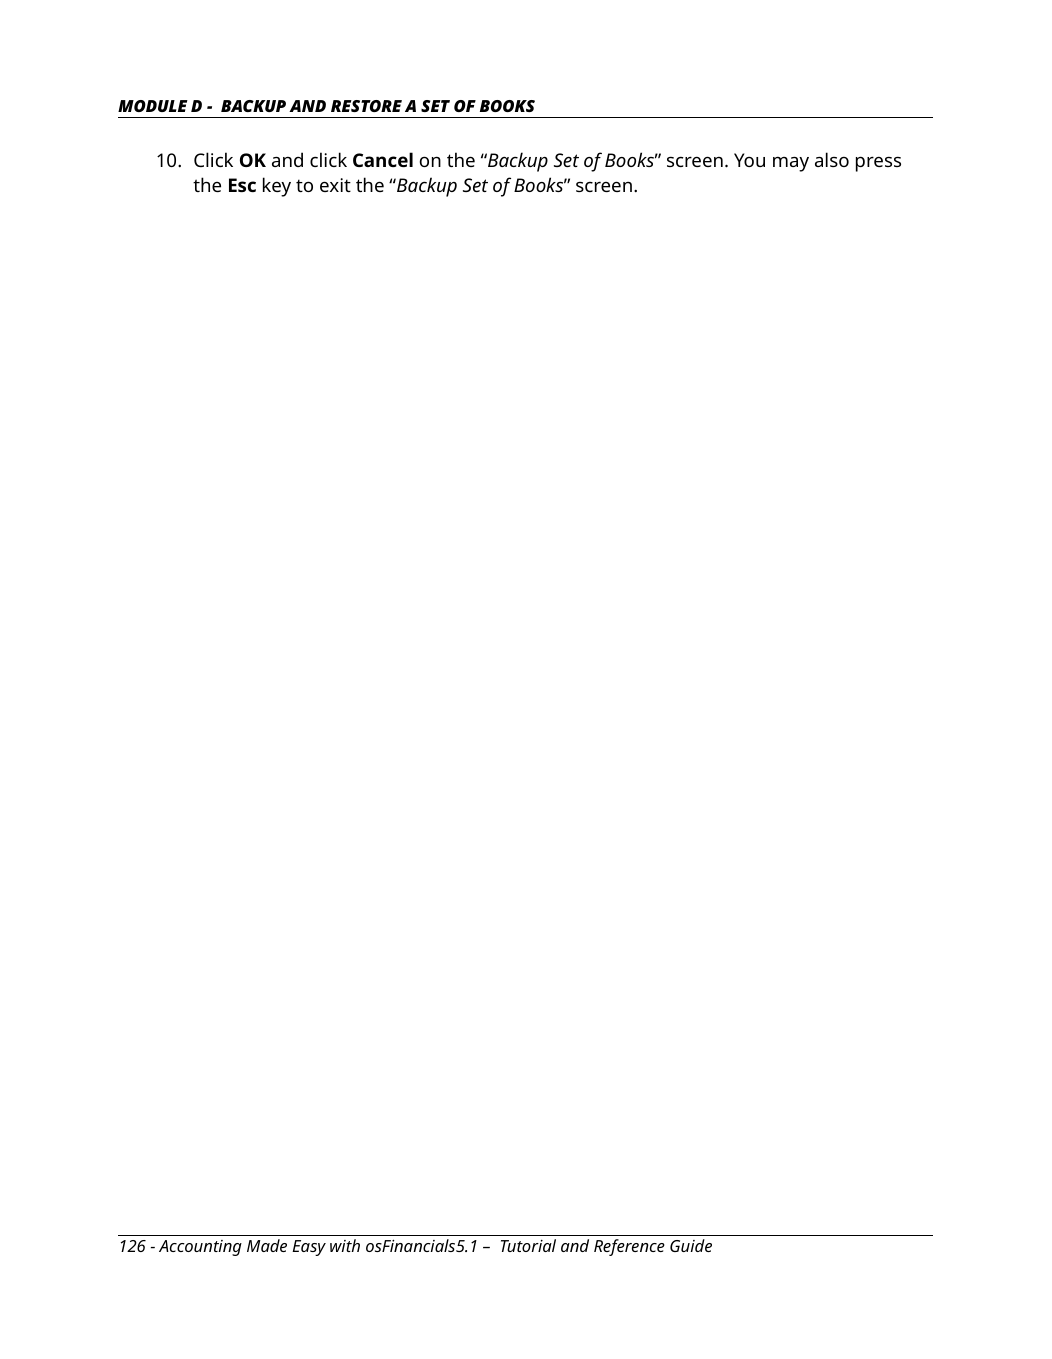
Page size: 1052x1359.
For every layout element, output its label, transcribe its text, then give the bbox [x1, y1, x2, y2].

list Click OK and click Cancel on the “Backup Set of Books” screen. You may also press the Esc key to exit the “Backup Set of Books” screen. [156, 147, 933, 198]
